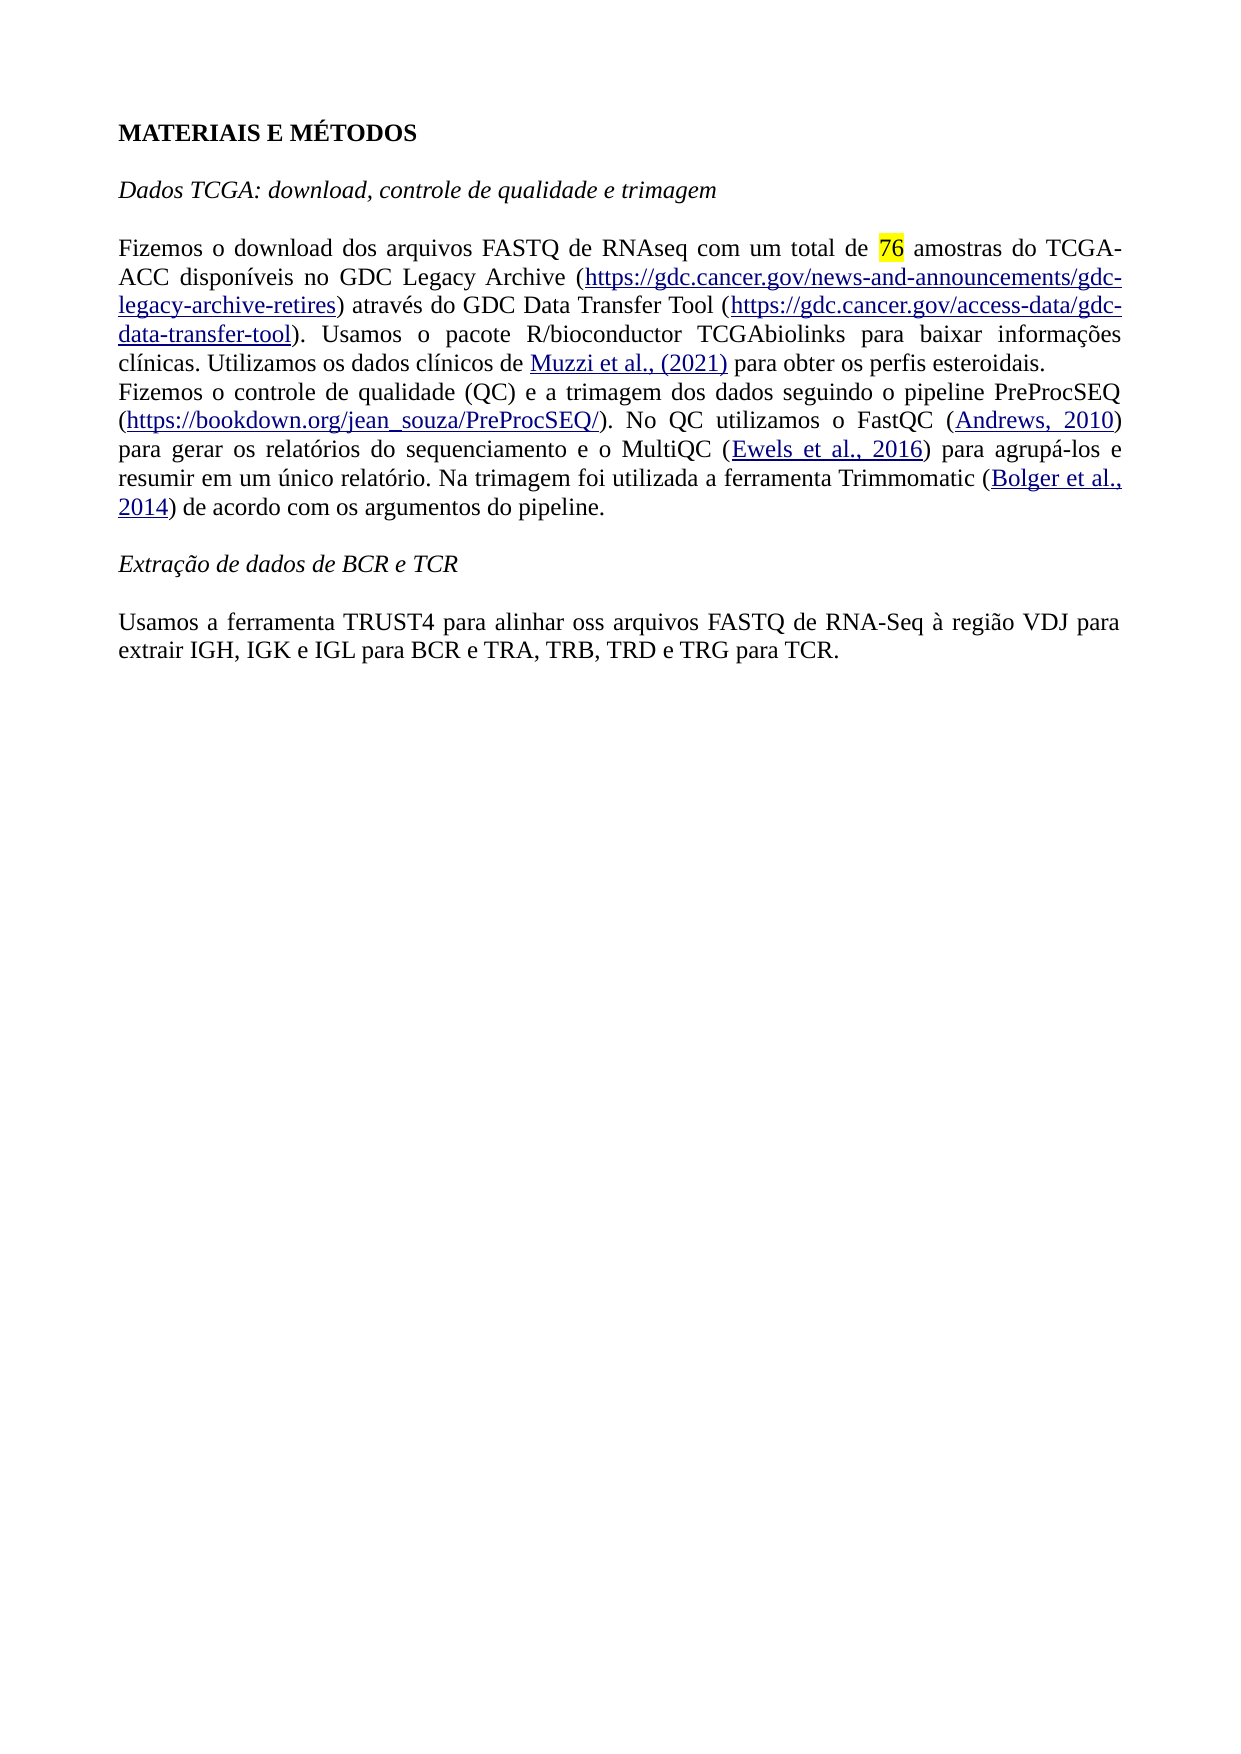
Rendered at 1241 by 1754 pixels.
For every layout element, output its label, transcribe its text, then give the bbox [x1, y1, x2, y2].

text Usamos a ferramenta TRUST4 para alinhar oss arquivos FASTQ de RNA-Seq à região VDJ para extrair IGH, IGK e IGL para BCR e TRA, TRB, TRD e TRG para TCR. [118, 607, 1122, 664]
text Dados TCGA: download, controle de qualidade e trimagem [118, 176, 1122, 204]
text Extração de dados de BCR e TCR [118, 549, 1122, 578]
text Fizemos o download dos arquivos FASTQ de RNAseq com um total de 76 amostras do TCGA-ACC disponíveis no GDC Legacy Archive (https://gdc.cancer.gov/news-and-announcements/gdc-legacy-archive-retires) através do GDC Data Transfer Tool (https://gdc.cancer.gov/access-data/gdc-data-transfer-tool). Usamos o pacote R/bioconductor TCGAbiolinks para baixar informações clínicas. Utilizamos os dados clínicos de Muzzi et al., (2021) para obter os perfis esteroidais. [118, 233, 1122, 377]
text MATERIAIS E MÉTODOS [118, 118, 1122, 147]
text Fizemos o controle de qualidade (QC) e a trimagem dos dados seguindo o pipeline PreProcSEQ (https://bookdown.org/jean_souza/PreProcSEQ/). No QC utilizamos o FastQC (Andrews, 2010) para gerar os relatórios do sequenciamento e o MultiQC (Ewels et al., 2016) para agrupá-los e resumir em um único relatório. Na trimagem foi utilizada a ferramenta Trimmomatic (Bolger et al., 2014) de acordo com os argumentos do pipeline. [118, 377, 1122, 521]
